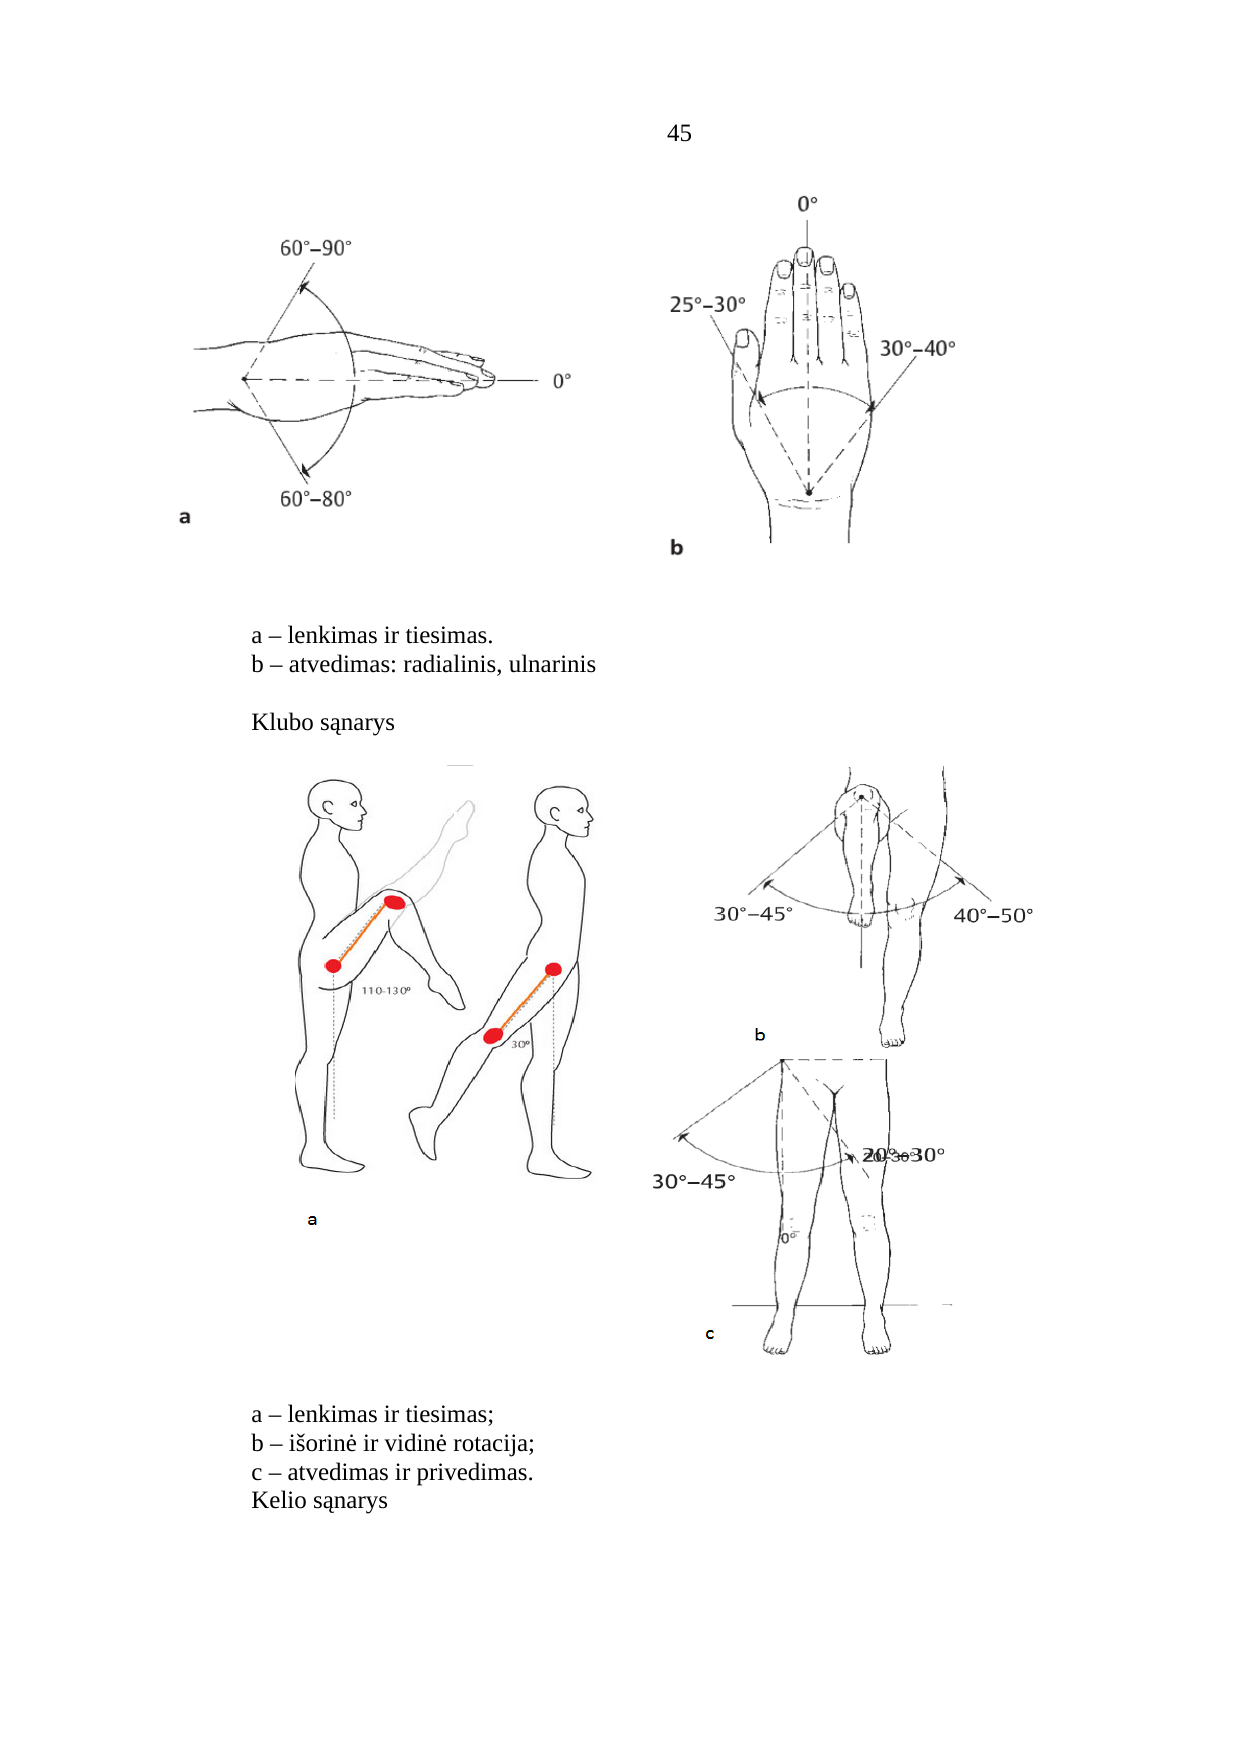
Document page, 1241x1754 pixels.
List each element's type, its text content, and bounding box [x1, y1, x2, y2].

text c – atvedimas ir privedimas. [162, 1457, 1196, 1486]
text Kelio sąnarys [162, 1486, 1196, 1514]
text Klubo sąnarys [251, 707, 1196, 736]
text a – lenkimas ir tiesimas. [162, 621, 1196, 649]
text b – išorinė ir vidinė rotacija; [162, 1428, 1196, 1457]
text a – lenkimas ir tiesimas; [162, 1399, 1196, 1428]
text b – atvedimas: radialinis, ulnarinis [162, 649, 1196, 678]
